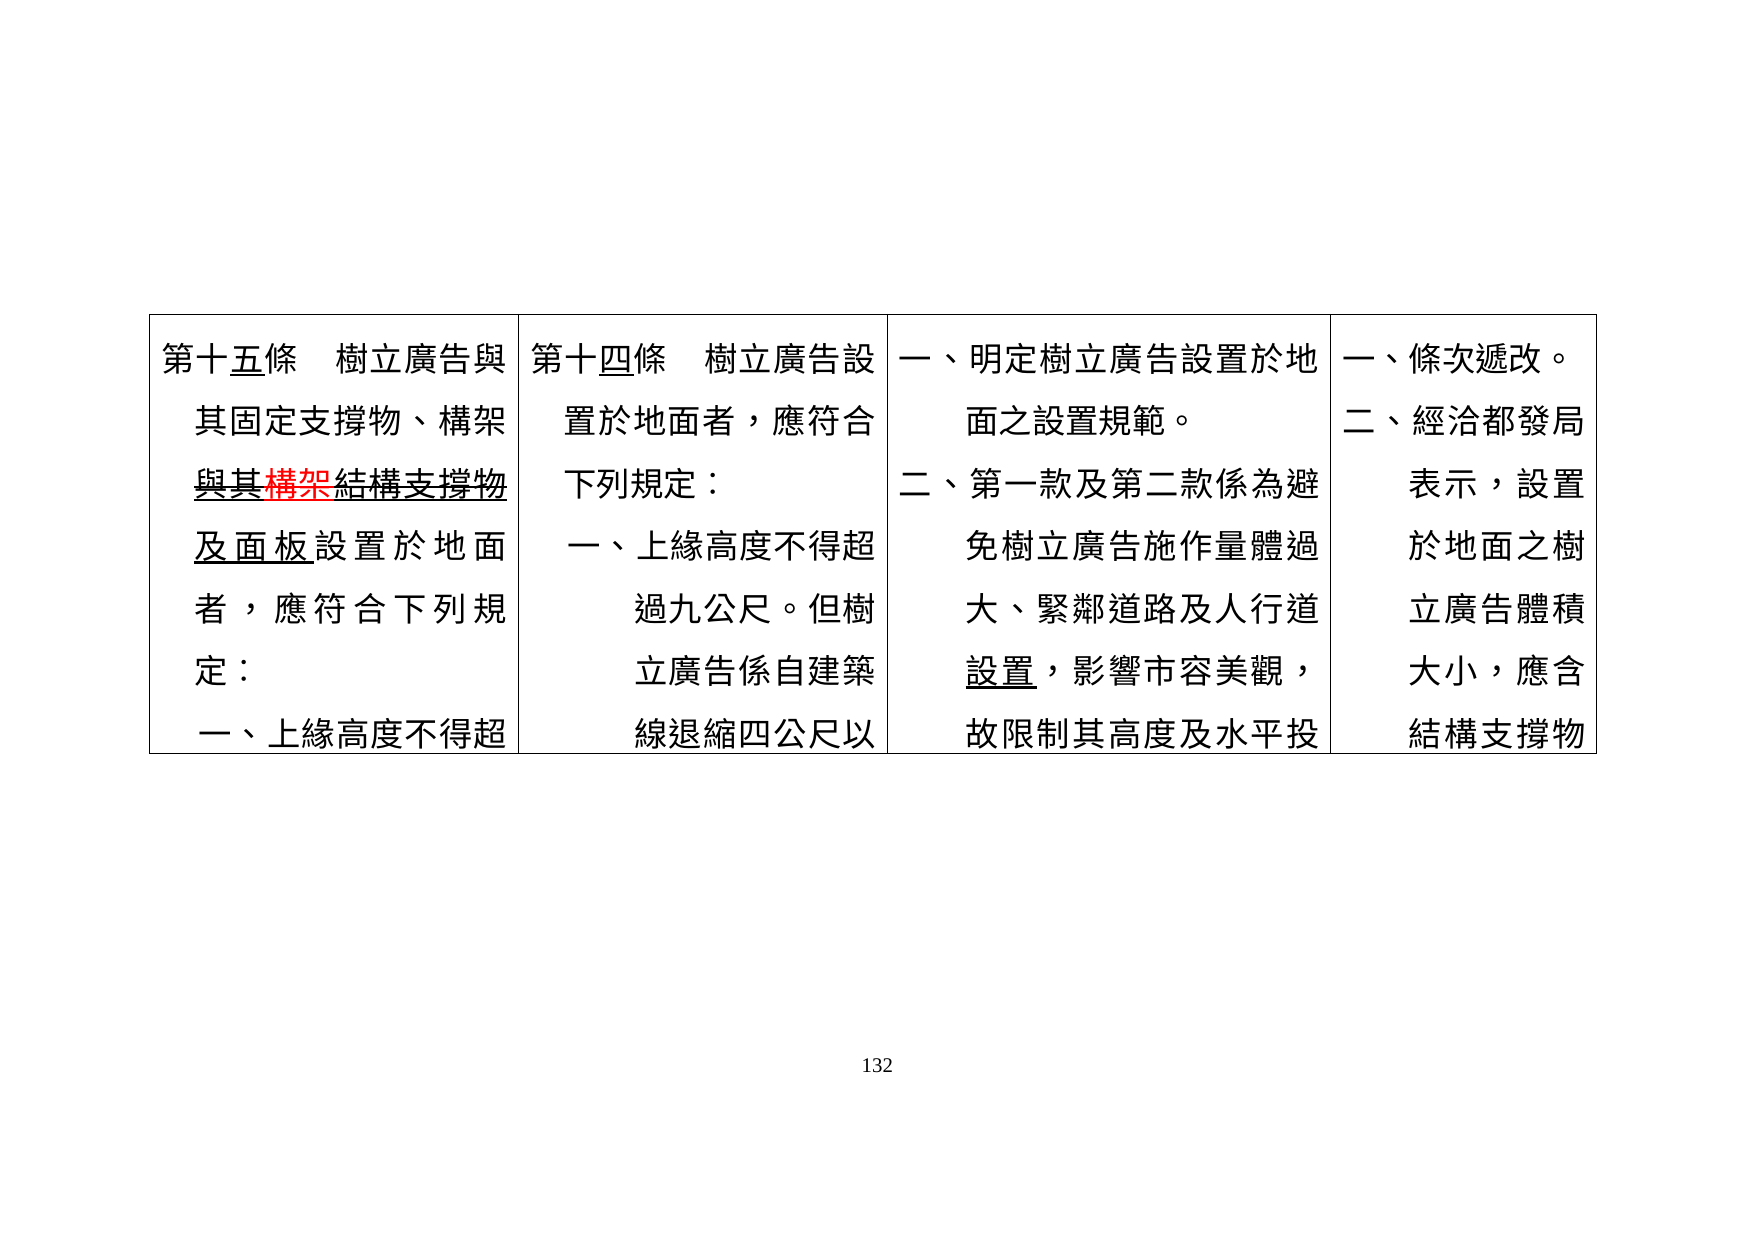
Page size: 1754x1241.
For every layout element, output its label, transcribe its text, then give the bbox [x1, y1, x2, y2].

table_cell 一、明定樹立廣告設置於地面之設置規範。 二、第一款及第二款係為避免樹立廣告施作量體過大、緊鄰道路及人行道設置，影響市容美觀，故限制其高度及水平投 [888, 315, 1330, 752]
table_cell 一、條次遞改。 二、經洽都發局表示，設置於地面之樹立廣告體積大小，應含結構支撐物 [1331, 315, 1596, 752]
table_cell 第十五條 樹立廣告與其固定支撐物、構架與其構架結構支撐物及面板設置於地面者，應符合下列規定︰ 一、上緣高度不得超 [150, 315, 518, 752]
table_cell 第十四條 樹立廣告設置於地面者，應符合下列規定︰ 一、上緣高度不得超過九公尺。但樹立廣告係自建築線退縮四公尺以 [519, 315, 887, 752]
